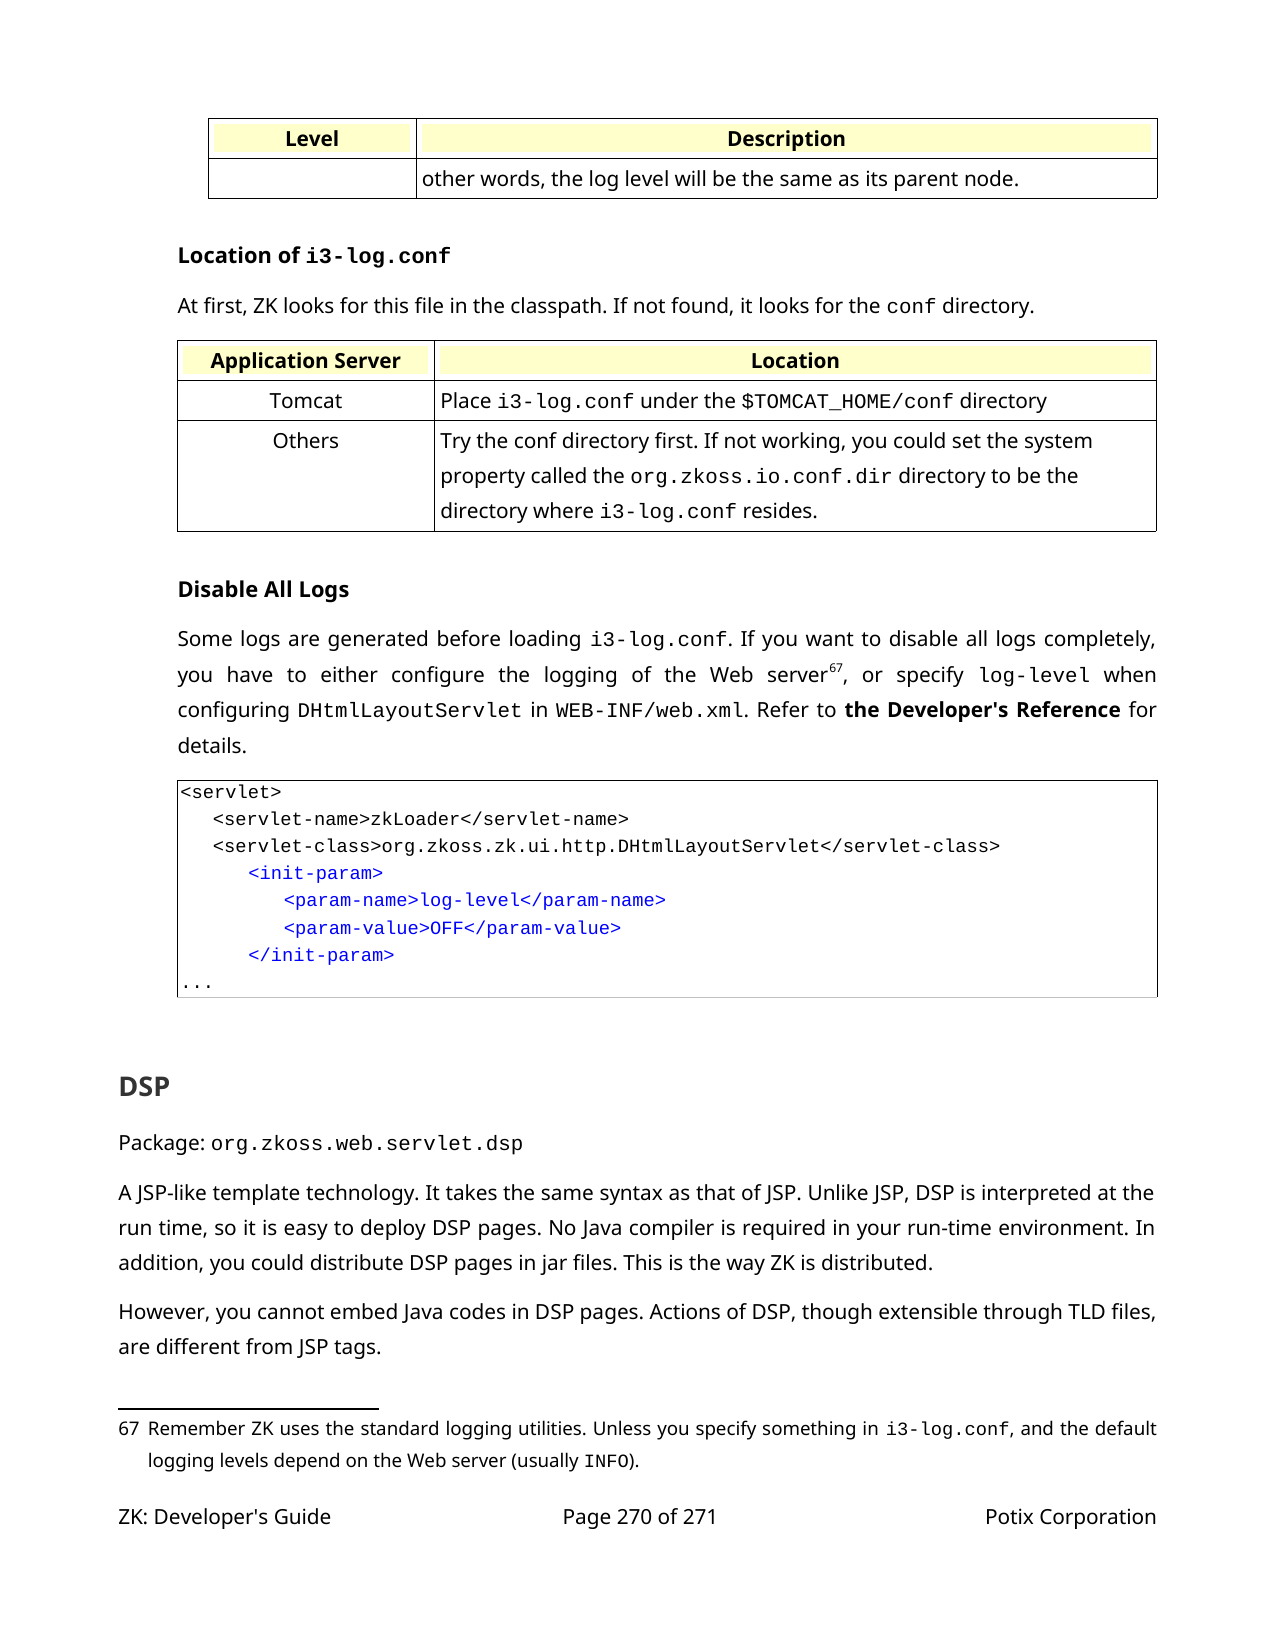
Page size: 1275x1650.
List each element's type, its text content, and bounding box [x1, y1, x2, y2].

table_header Location [435, 341, 1156, 380]
table_header Description [417, 119, 1157, 158]
table_cell [209, 159, 416, 198]
text <init-param> [178, 861, 1157, 885]
text At first, ZK looks for this file in the classpath. If not found, it looks for the conf directory. [177, 291, 1157, 319]
text Some logs are generated before loading i3-log.conf. If you want to disable all logs completely, you have to either configure the logging of the Web server, or specify log-level when configuring DHtmlLayoutServlet in WEB-INF/web.xml. Refer to the Developer's Reference for details. [177, 624, 1157, 759]
text </init-param> [178, 943, 1157, 967]
table_cell Place i3-log.conf under the $TOMCAT_HOME/conf directory [435, 381, 1156, 420]
table_header Level [209, 119, 416, 158]
table_cell other words, the log level will be the same as its parent node. [417, 159, 1157, 198]
subtitle Disable All Logs [177, 573, 1157, 603]
subtitle Location of i3-log.conf [177, 240, 1157, 270]
text However, you cannot embed Java codes in DSP pages. Actions of DSP, though extensible through TLD files, are different from JSP tags. [118, 1297, 1157, 1360]
subtitle DSP [118, 1068, 1157, 1105]
table_cell Try the conf directory first. If not working, you could set the system property called the org.zkoss.io.conf.dir directory to be the directory where i3-log.conf resides. [435, 421, 1156, 531]
text <param-value>OFF</param-value> [178, 916, 1157, 940]
text <servlet-name>zkLoader</servlet-name> [178, 807, 1157, 831]
table_cell Tomcat [178, 381, 434, 420]
text A JSP-like template technology. It takes the same syntax as that of JSP. Unlike JSP, DSP is interpreted at the run time, so it is easy to deploy DSP pages. No Java compiler is required in your run-time environment. In addition, you could distribute DSP pages in jar files. This is the way ZK is distributed. [118, 1178, 1157, 1276]
table_header Application Server [178, 341, 434, 380]
text Remember ZK uses the standard logging utilities. Unless you specify something in i3-log.conf, and the default logging levels depend on the Web server (usually INFO). [118, 1415, 1157, 1473]
text <servlet-class>org.zkoss.zk.ui.http.DHtmlLayoutServlet</servlet-class> [178, 834, 1157, 858]
text Package: org.zkoss.web.servlet.dsp [118, 1128, 1157, 1157]
text ... [178, 970, 1157, 997]
text <servlet> [178, 781, 1157, 804]
text <param-name>log-level</param-name> [178, 888, 1157, 913]
table_cell Others [178, 421, 434, 531]
